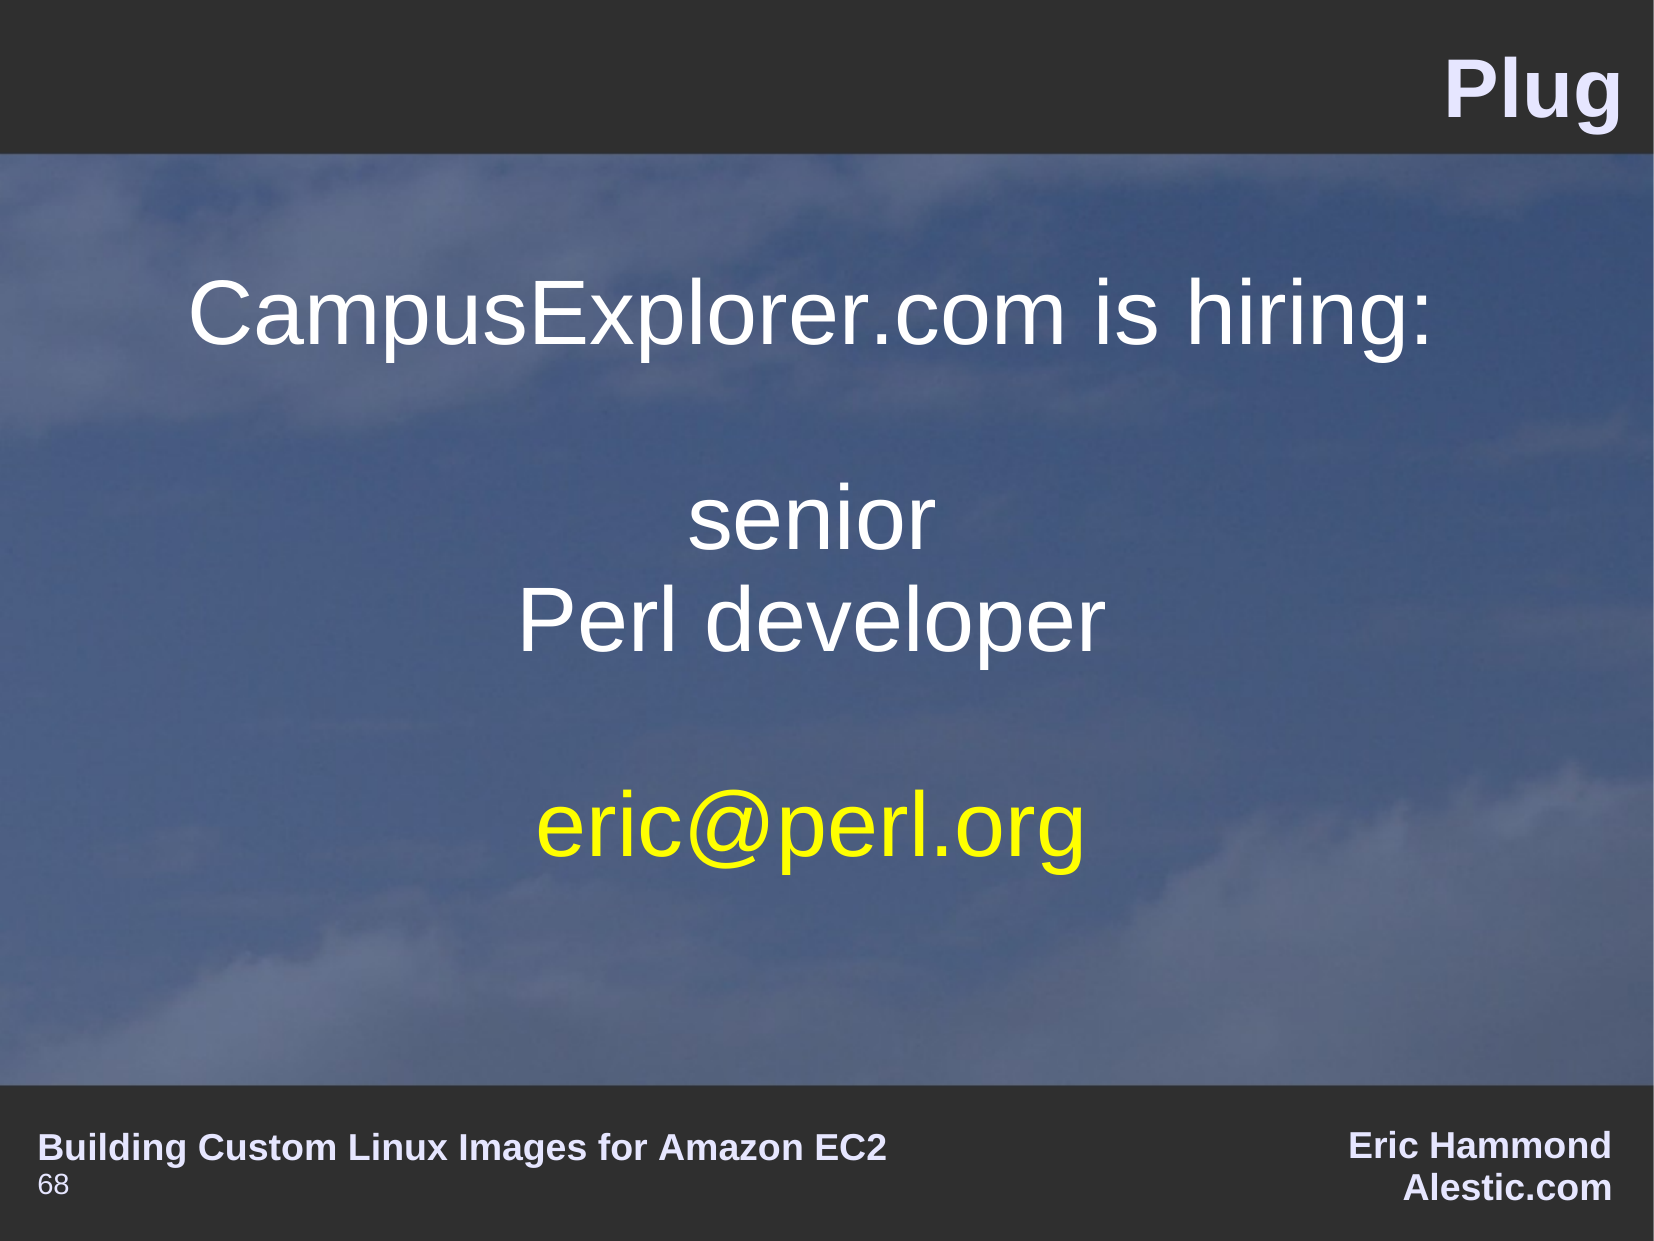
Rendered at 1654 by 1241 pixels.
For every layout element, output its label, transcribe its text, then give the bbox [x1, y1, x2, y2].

title Plug [29, 29, 1625, 148]
title Eric Hammond Alestic.com [1299, 1092, 1613, 1241]
text_box CampusExplorer.com is hiring: senior Perl developer eric@perl.org [59, 206, 1565, 1034]
picture [0, 0, 1654, 1241]
